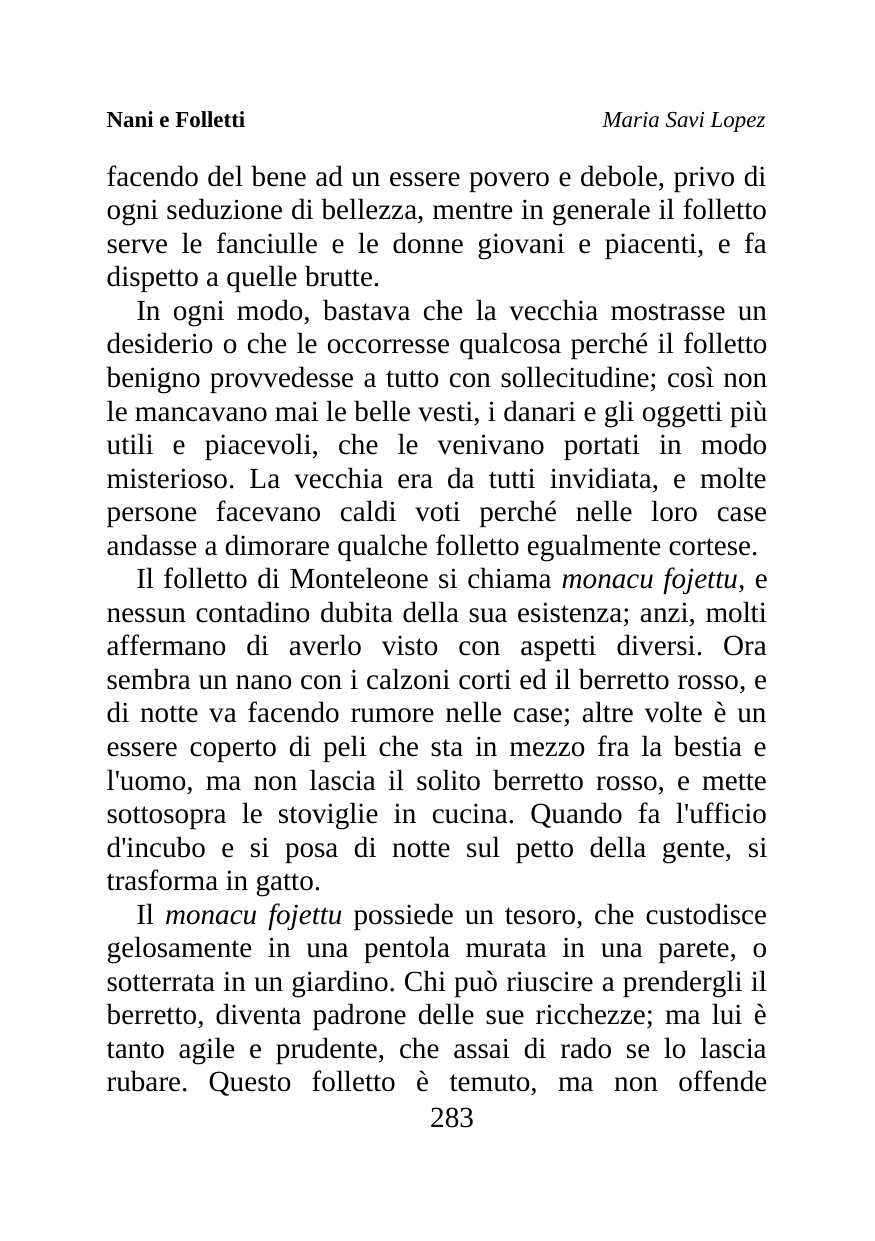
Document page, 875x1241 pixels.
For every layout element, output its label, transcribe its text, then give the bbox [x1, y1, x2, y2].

text Il monacu fojettu possiede un tesoro, che custodisce gelosamente in una pentola murata in una parete, o sotterrata in un giardino. Chi può riuscire a prendergli il berretto, diventa padrone delle sue ricchezze; ma lui è tanto agile e prudente, che assai di rado se lo lascia rubare. Questo folletto è temuto, ma non offende [106, 897, 768, 1098]
text facendo del bene ad un essere povero e debole, privo di ogni seduzione di bellezza, mentre in generale il folletto serve le fanciulle e le donne giovani e piacenti, e fa dispetto a quelle brutte. [106, 159, 768, 293]
text In ogni modo, bastava che la vecchia mostrasse un desiderio o che le occorresse qualcosa perché il folletto benigno provvedesse a tutto con sollecitudine; così non le mancavano mai le belle vesti, i danari e gli oggetti più utili e piacevoli, che le venivano portati in modo misterioso. La vecchia era da tutti invidiata, e molte persone facevano caldi voti perché nelle loro case andasse a dimorare qualche folletto egualmente cortese. [106, 293, 768, 561]
text Il folletto di Monteleone si chiama monacu fojettu, e nessun contadino dubita della sua esistenza; anzi, molti affermano di averlo visto con aspetti diversi. Ora sembra un nano con i calzoni corti ed il berretto rosso, e di notte va facendo rumore nelle case; altre volte è un essere coperto di peli che sta in mezzo fra la bestia e l'uomo, ma non lascia il solito berretto rosso, e mette sottosopra le stoviglie in cucina. Quando fa l'ufficio d'incubo e si posa di notte sul petto della gente, si trasforma in gatto. [106, 561, 768, 897]
